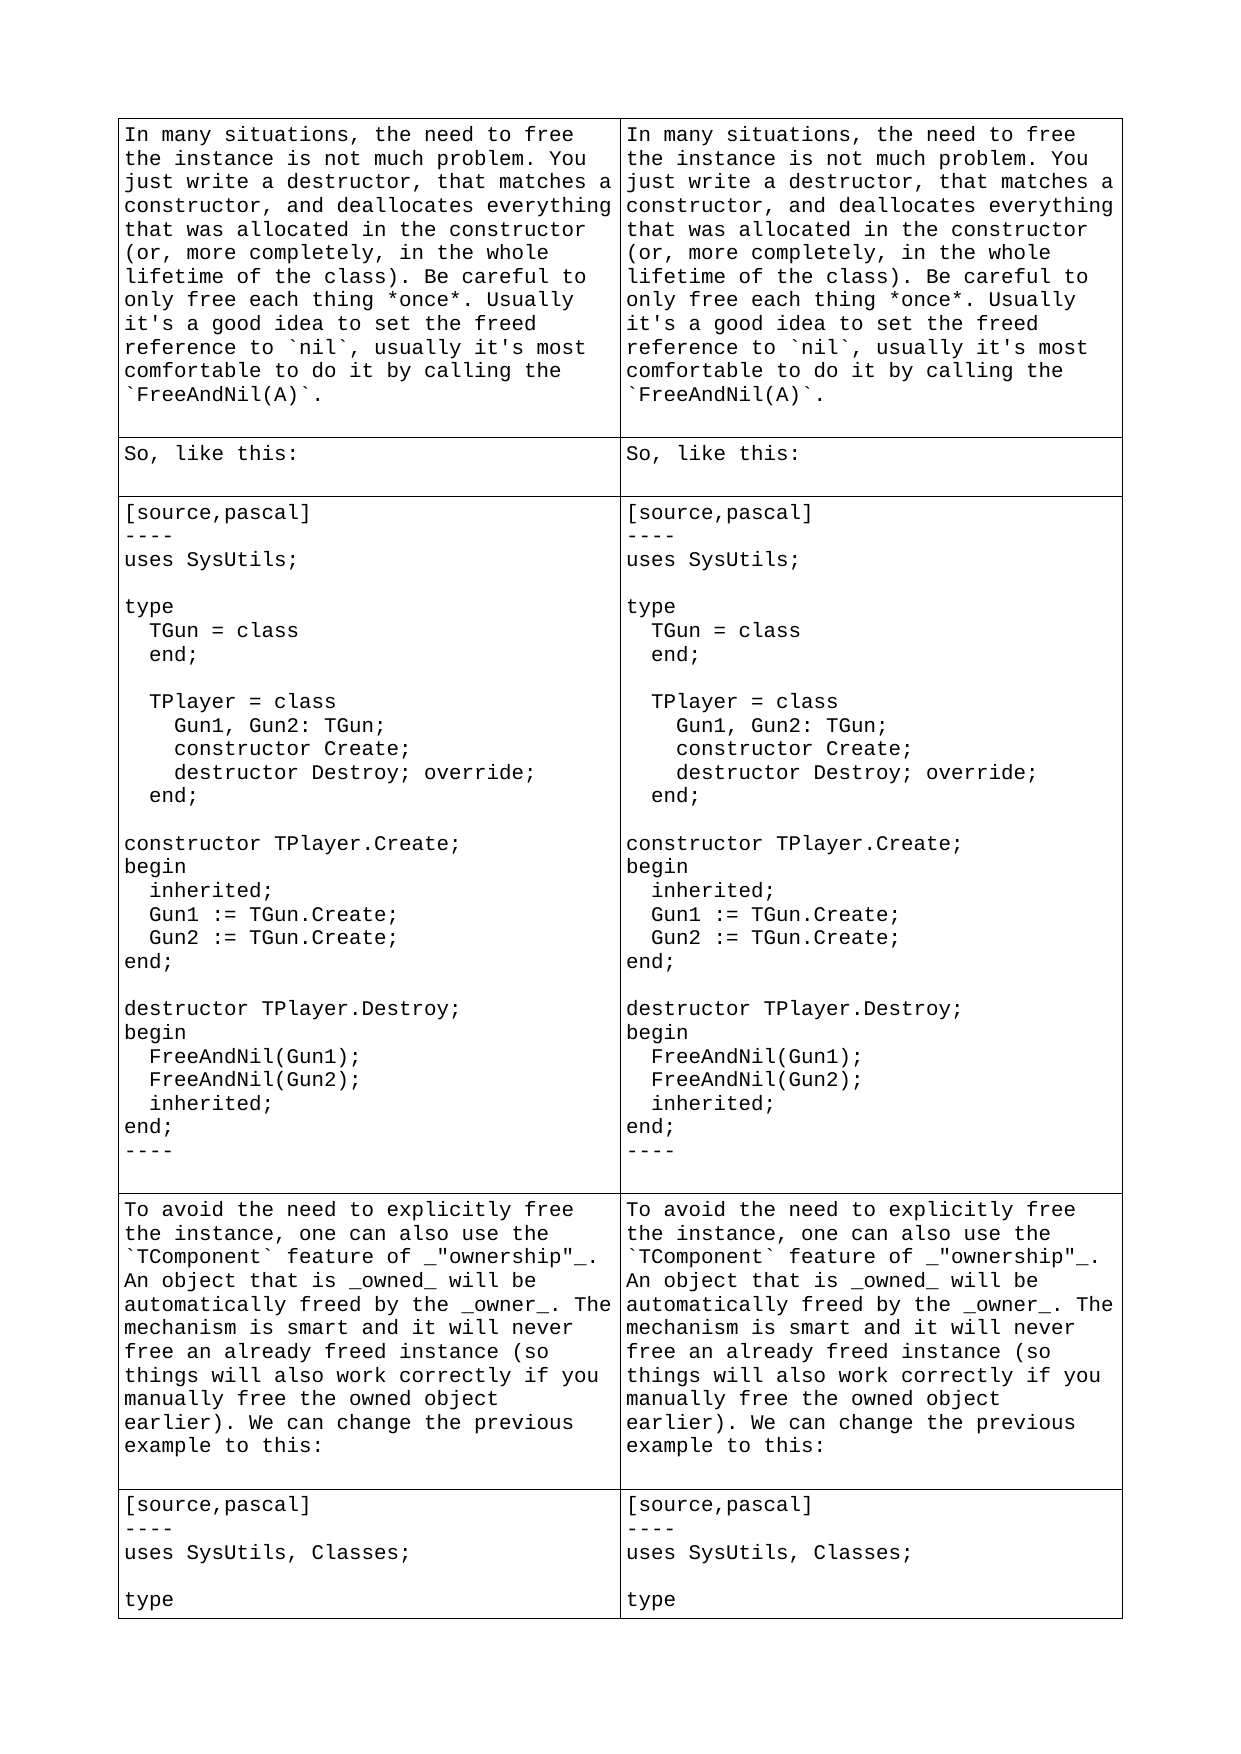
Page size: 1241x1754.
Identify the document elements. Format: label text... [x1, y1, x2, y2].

table_cell In many situations, the need to free the instance is not much problem. You just write a destructor, that matches a constructor, and deallocates everything that was allocated in the constructor (or, more completely, in the whole lifetime of the class). Be careful to only free each thing *once*. Usually it's a good idea to set the freed reference to `nil`, usually it's most comfortable to do it by calling the `FreeAndNil(A)`. [119, 119, 620, 437]
table_cell [source,pascal] ---- uses SysUtils; type TGun = class end; TPlayer = class Gun1, Gun2: TGun; constructor Create; destructor Destroy; override; end; constructor TPlayer.Create; begin inherited; Gun1 := TGun.Create; Gun2 := TGun.Create; end; destructor TPlayer.Destroy; begin FreeAndNil(Gun1); FreeAndNil(Gun2); inherited; end; ---- [621, 497, 1122, 1193]
table_cell [source,pascal] ---- uses SysUtils, Classes; type [119, 1490, 620, 1618]
table_cell [source,pascal] ---- uses SysUtils; type TGun = class end; TPlayer = class Gun1, Gun2: TGun; constructor Create; destructor Destroy; override; end; constructor TPlayer.Create; begin inherited; Gun1 := TGun.Create; Gun2 := TGun.Create; end; destructor TPlayer.Destroy; begin FreeAndNil(Gun1); FreeAndNil(Gun2); inherited; end; ---- [119, 497, 620, 1193]
table_cell So, like this: [621, 438, 1122, 496]
table_cell To avoid the need to explicitly free the instance, one can also use the `TComponent` feature of _"ownership"_. An object that is _owned_ will be automatically freed by the _owner_. The mechanism is smart and it will never free an already freed instance (so things will also work correctly if you manually free the owned object earlier). We can change the previous example to this: [119, 1194, 620, 1488]
table_cell To avoid the need to explicitly free the instance, one can also use the `TComponent` feature of _"ownership"_. An object that is _owned_ will be automatically freed by the _owner_. The mechanism is smart and it will never free an already freed instance (so things will also work correctly if you manually free the owned object earlier). We can change the previous example to this: [621, 1194, 1122, 1488]
table_cell [source,pascal] ---- uses SysUtils, Classes; type [621, 1490, 1122, 1618]
table_cell So, like this: [119, 438, 620, 496]
table_cell In many situations, the need to free the instance is not much problem. You just write a destructor, that matches a constructor, and deallocates everything that was allocated in the constructor (or, more completely, in the whole lifetime of the class). Be careful to only free each thing *once*. Usually it's a good idea to set the freed reference to `nil`, usually it's most comfortable to do it by calling the `FreeAndNil(A)`. [621, 119, 1122, 437]
